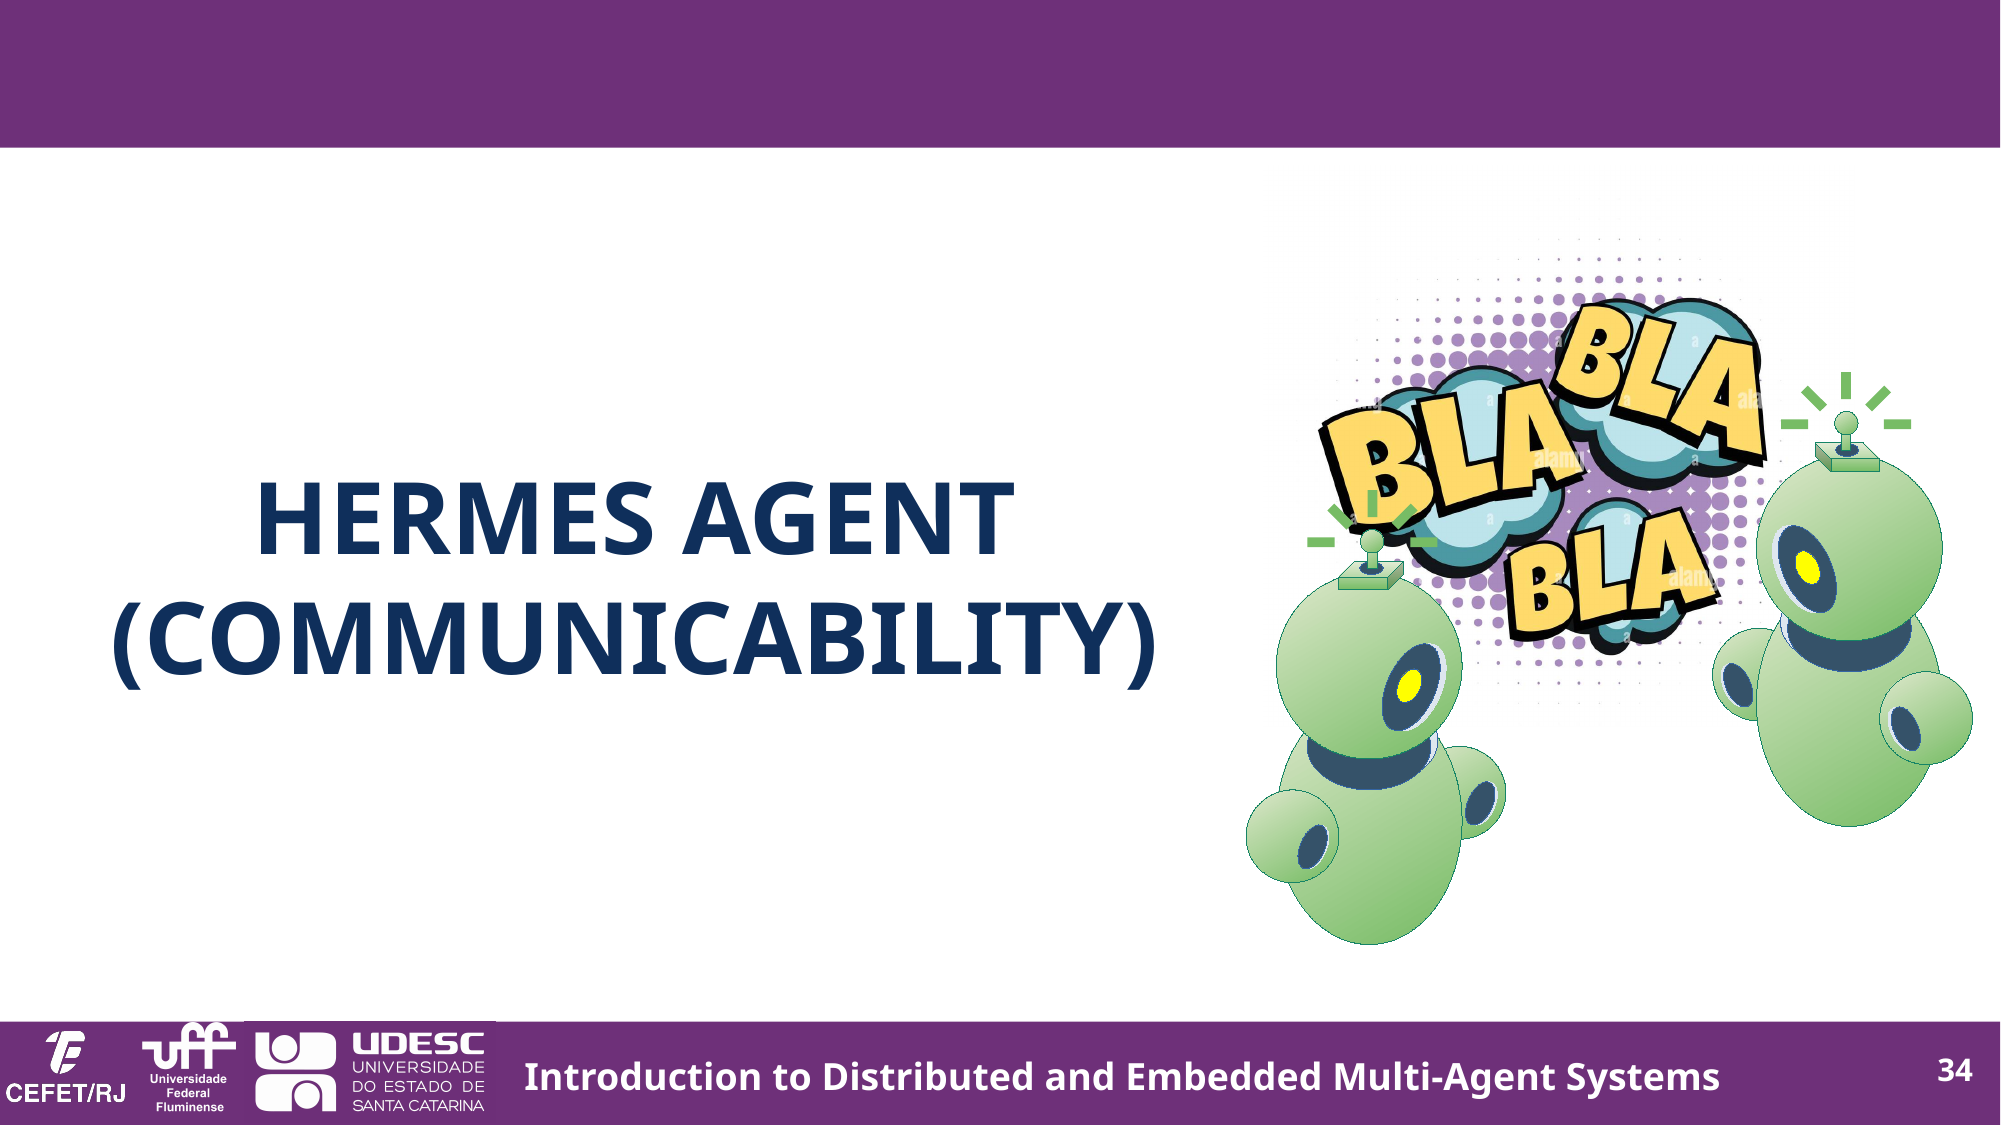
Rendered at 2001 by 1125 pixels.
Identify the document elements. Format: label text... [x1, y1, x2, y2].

picture [244, 1021, 496, 1123]
text_box [1410, 537, 1438, 548]
text_box [1841, 372, 1851, 400]
text_box [1246, 562, 1506, 945]
text_box [1712, 444, 1973, 827]
text_box [1359, 529, 1384, 575]
text_box [1367, 490, 1378, 518]
text_box [1883, 419, 1912, 430]
text_box [1834, 411, 1859, 457]
text_box HERMES AGENT (COMMUNICABILITY) [23, 447, 1247, 702]
text_box [1781, 419, 1809, 430]
text_box [1800, 385, 1827, 412]
text_box [1307, 537, 1335, 548]
text_box [1865, 385, 1892, 412]
picture [6, 1009, 125, 1125]
text_box [1327, 503, 1354, 530]
picture [141, 1021, 237, 1117]
text_box [1391, 503, 1418, 530]
picture [1851, 432, 1855, 442]
picture [1263, 165, 1855, 727]
